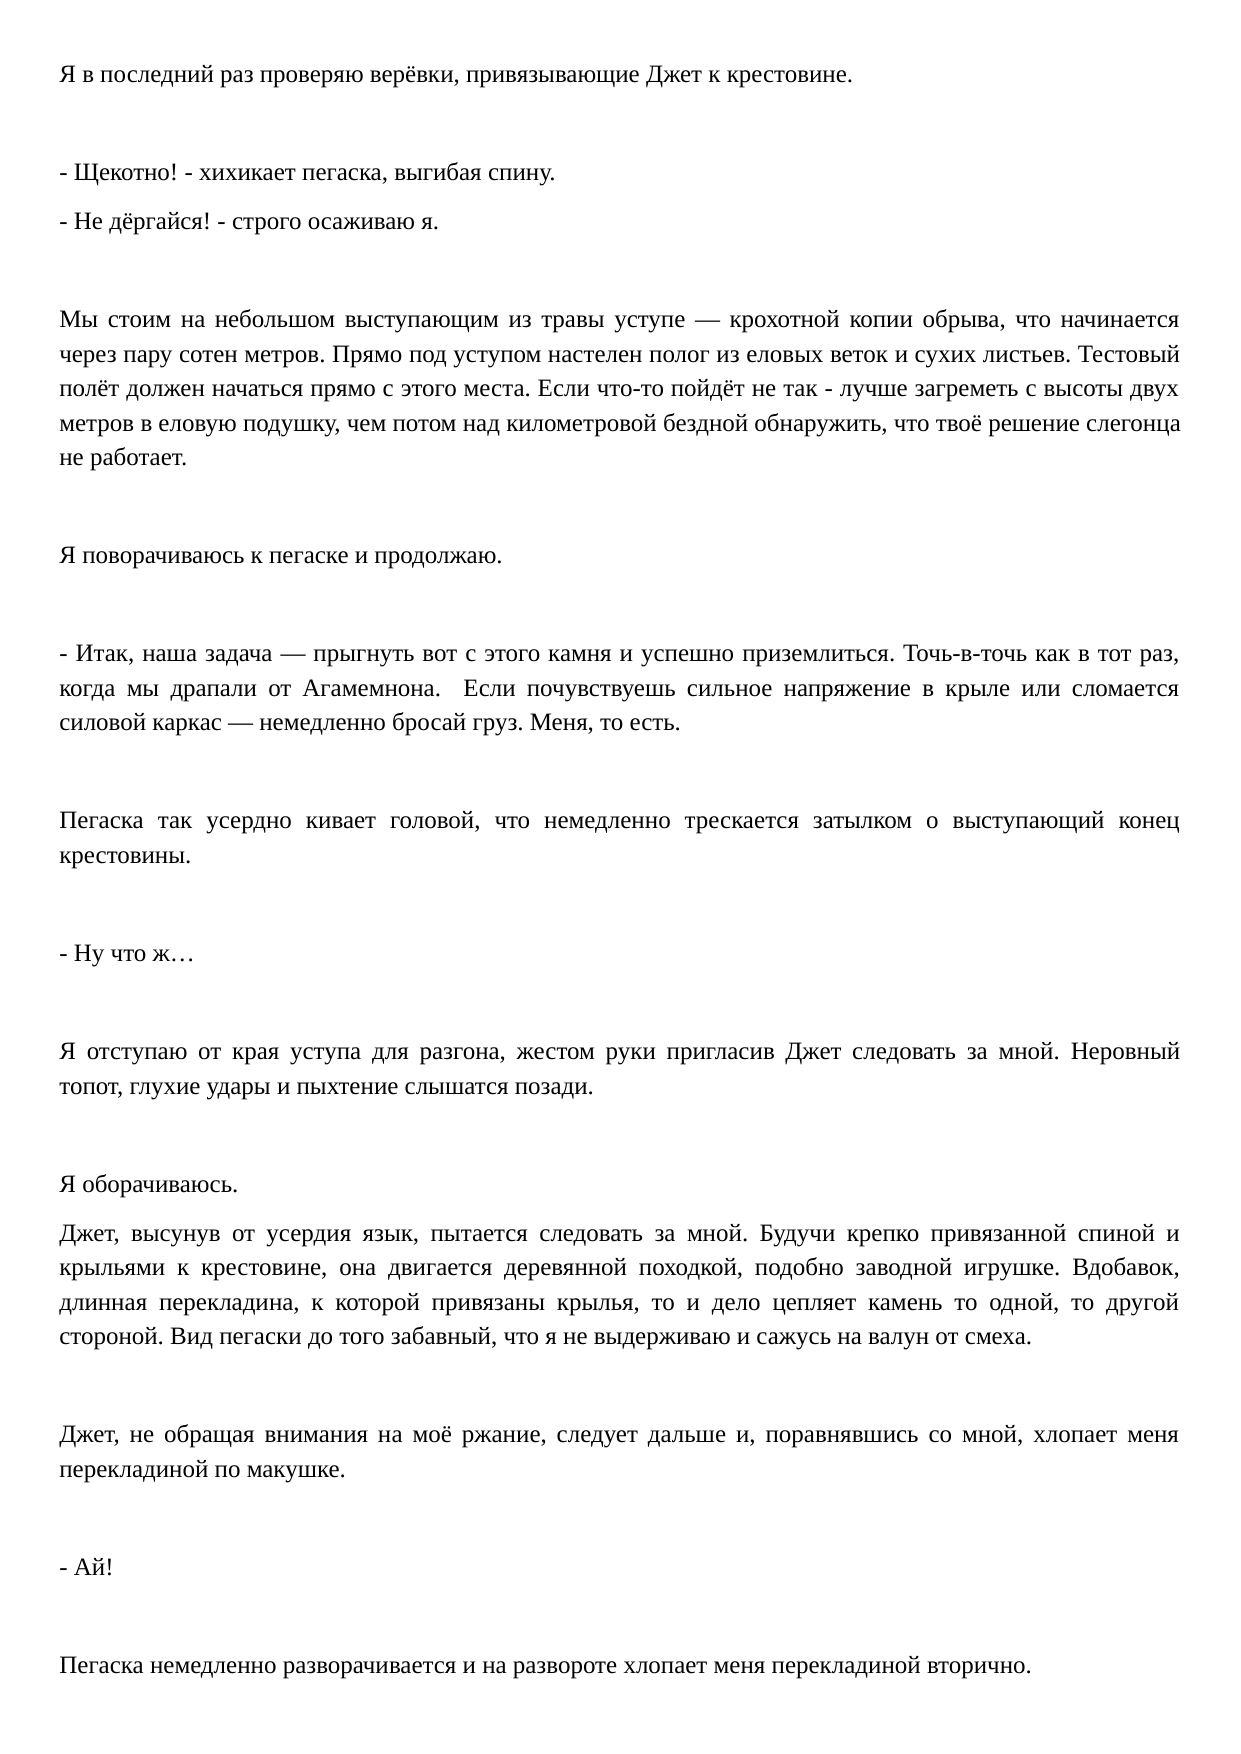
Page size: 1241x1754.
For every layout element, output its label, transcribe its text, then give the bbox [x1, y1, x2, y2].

text Я отступаю от края уступа для разгона, жестом руки пригласив Джет следовать за мной. Неровный топот, глухие удары и пыхтение слышатся позади. [59, 1036, 1181, 1099]
text Джет, высунув от усердия язык, пытается следовать за мной. Будучи крепко привязанной спиной и крыльями к крестовине, она двигается деревянной походкой, подобно заводной игрушке. Вдобавок, длинная перекладина, к которой привязаны крылья, то и дело цепляет камень то одной, то другой стороной. Вид пегаски до того забавный, что я не выдерживаю и сажусь на валун от смеха. [59, 1218, 1181, 1350]
text - Не дёргайся! - строго осаживаю я. [59, 206, 1181, 235]
text Я оборачиваюсь. [59, 1169, 1181, 1198]
text Я в последний раз проверяю верёвки, привязывающие Джет к крестовине. [59, 59, 1181, 88]
text Мы стоим на небольшом выступающим из травы уступе — крохотной копии обрыва, что начинается через пару сотен метров. Прямо под уступом настелен полог из еловых веток и сухих листьев. Тестовый полёт должен начаться прямо с этого места. Если что-то пойдёт не так - лучше загреметь с высоты двух метров в еловую подушку, чем потом над километровой бездной обнаружить, что твоё решение слегонца не работает. [59, 304, 1181, 471]
text Пегаска немедленно разворачивается и на развороте хлопает меня перекладиной вторично. [59, 1650, 1181, 1679]
text Я поворачиваюсь к пегаске и продолжаю. [59, 540, 1181, 569]
text - Итак, наша задача — прыгнуть вот с этого камня и успешно приземлиться. Точь-в-точь как в тот раз, когда мы драпали от Агамемнона. Если почувствуешь сильное напряжение в крыле или сломается силовой каркас — немедленно бросай груз. Меня, то есть. [59, 638, 1181, 736]
text - Ай! [59, 1552, 1181, 1581]
text - Щекотно! - хихикает пегаска, выгибая спину. [59, 157, 1181, 186]
text Пегаска так усердно кивает головой, что немедленно трескается затылком о выступающий конец крестовины. [59, 806, 1181, 869]
text - Ну что ж… [59, 938, 1181, 967]
text Джет, не обращая внимания на моё ржание, следует дальше и, поравнявшись со мной, хлопает меня перекладиной по макушке. [59, 1419, 1181, 1483]
